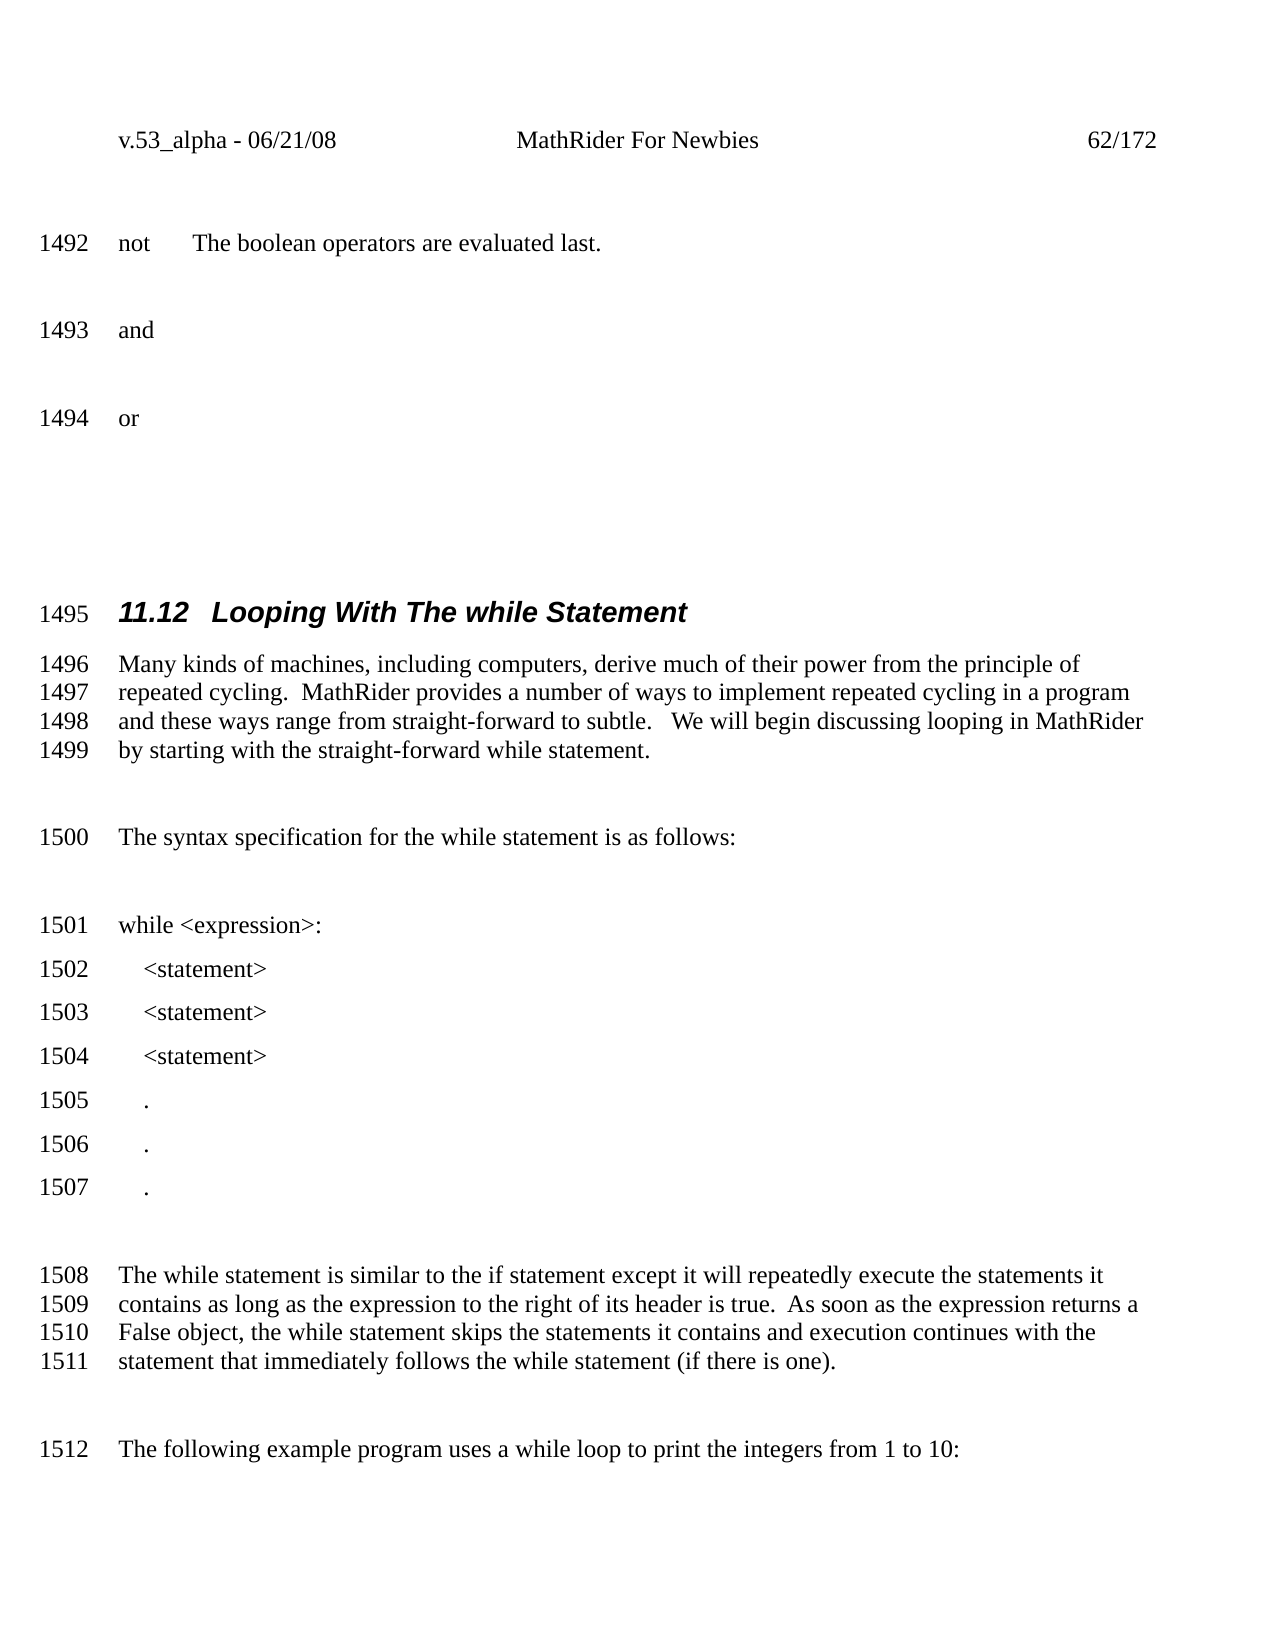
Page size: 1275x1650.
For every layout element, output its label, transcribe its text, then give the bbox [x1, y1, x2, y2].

text The while statement is similar to the if statement except it will repeatedly execute the statements it contains as long as the expression to the right of its header is true. As soon as the expression returns a False object, the while statement skips the statements it contains and execution continues with the statement that immediately follows the while statement (if there is one). [118, 1260, 1157, 1375]
text . [118, 1172, 1157, 1201]
text <statement> [118, 1041, 1157, 1070]
text <statement> [118, 997, 1157, 1026]
text The following example program uses a while loop to print the integers from 1 to 10: [118, 1434, 1157, 1462]
text or [118, 403, 1157, 431]
text and [118, 315, 1157, 344]
text . [118, 1129, 1157, 1157]
text . [118, 1085, 1157, 1114]
text not The boolean operators are evaluated last. [118, 228, 1157, 256]
text Many kinds of machines, including computers, derive much of their power from the principle of repeated cycling. MathRider provides a number of ways to implement repeated cycling in a program and these ways range from straight-forward to subtle. We will begin discussing looping in MathRider by starting with the straight-forward while statement. [118, 649, 1157, 764]
subtitle Looping With The while Statement [118, 595, 1157, 629]
text while <expression>: [118, 910, 1157, 939]
text The syntax specification for the while statement is as follows: [118, 822, 1157, 851]
text <statement> [118, 954, 1157, 982]
